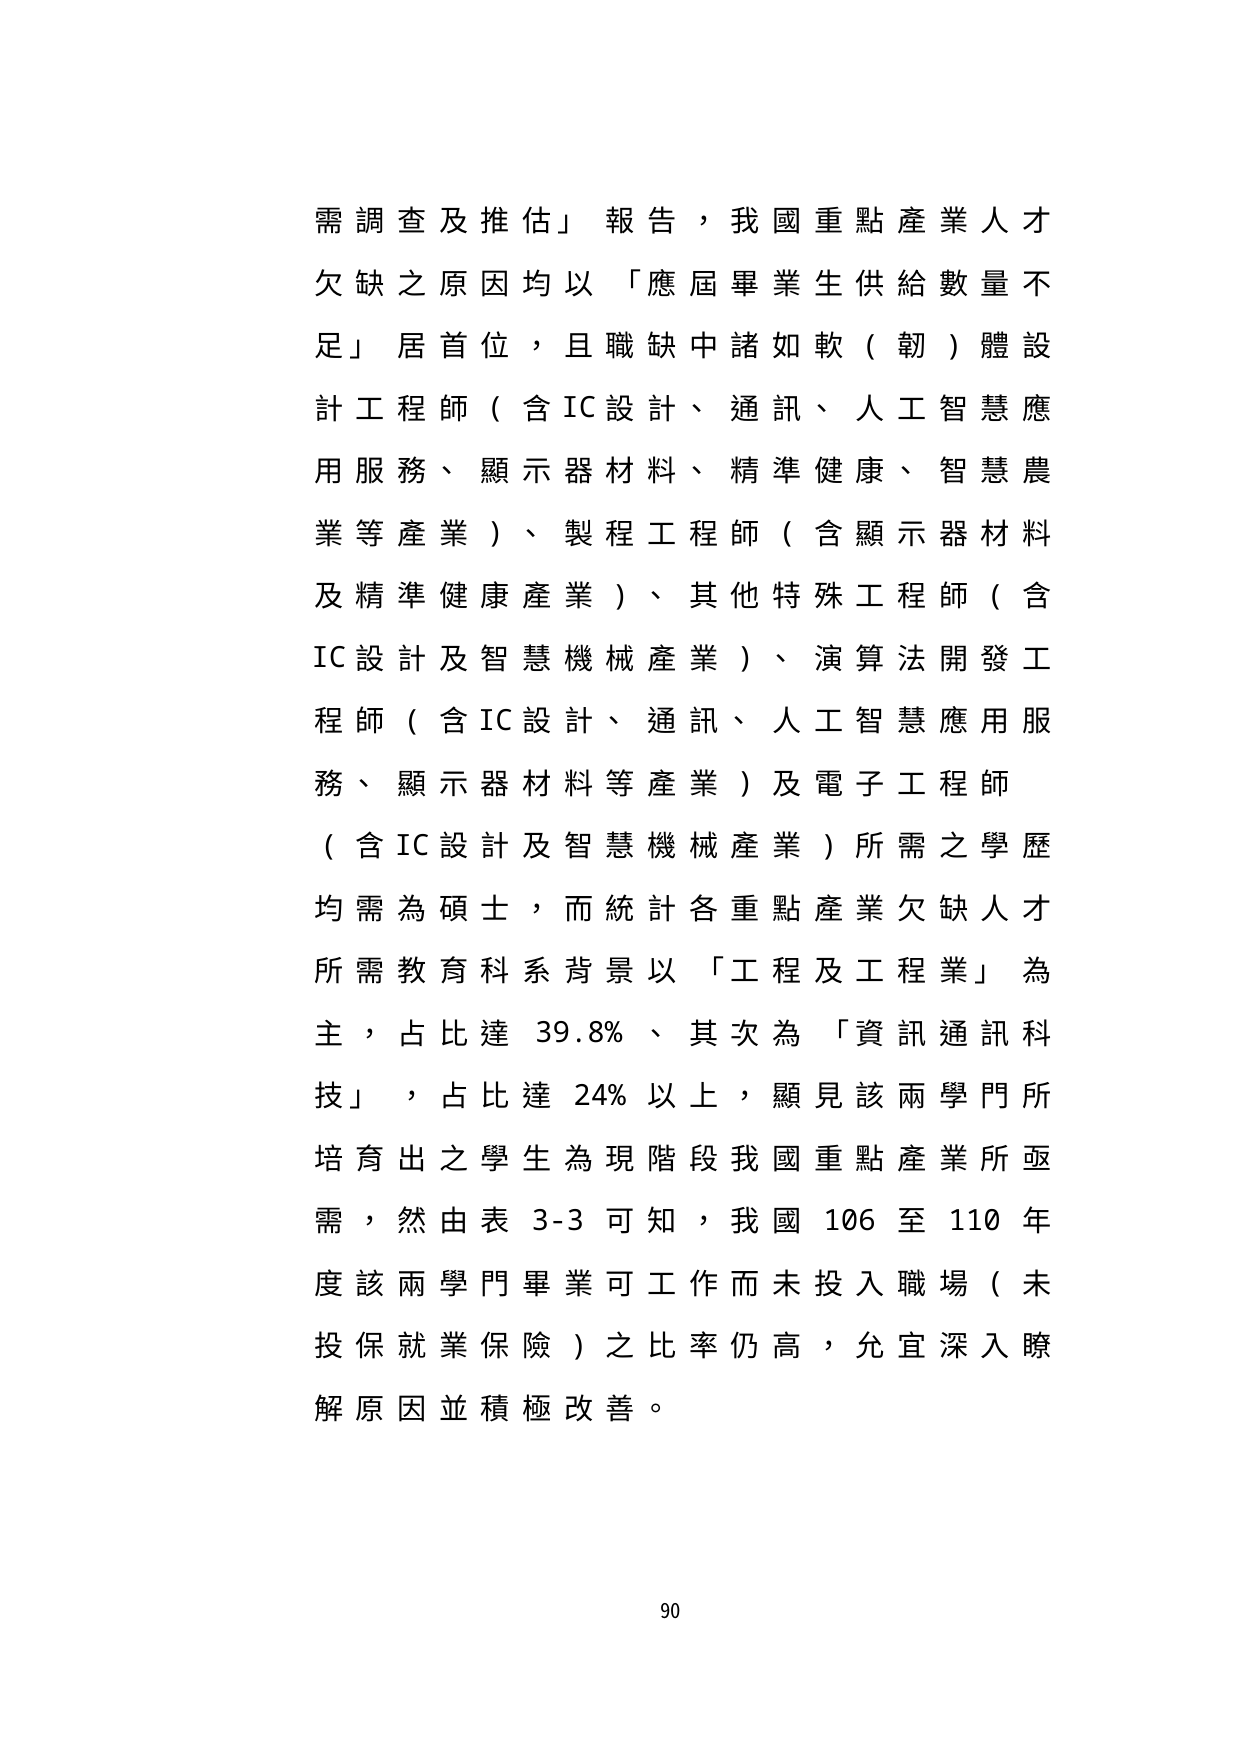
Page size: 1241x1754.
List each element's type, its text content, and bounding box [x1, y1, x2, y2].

text 需調查及推估」報告，我國重點產業人才欠缺之原因均以「應屆畢業生供給數量不足」居首位，且職缺中諸如軟(韌)體設計工程師(含IC設計、通訊、人工智慧應用服務、顯示器材料、精準健康、智慧農業等產業)、製程工程師(含顯示器材料及精準健康產業)、其他特殊工程師(含IC設計及智慧機械產業)、演算法開發工程師(含IC設計、通訊、人工智慧應用服務、顯示器材料等產業)及電子工程師(含IC設計及智慧機械產業)所需之學歷均需為碩士，而統計各重點產業欠缺人才所需教育科系背景以「工程及工程業」為主，占比達39.8%、其次為「資訊通訊科技」，占比達24%以上，顯見該兩學門所培育出之學生為現階段我國重點產業所亟需，然由表3-3可知，我國106至110年度該兩學門畢業可工作而未投入職場(未投保就業保險)之比率仍高，允宜深入瞭解原因並積極改善。 [271, 177, 1058, 1427]
